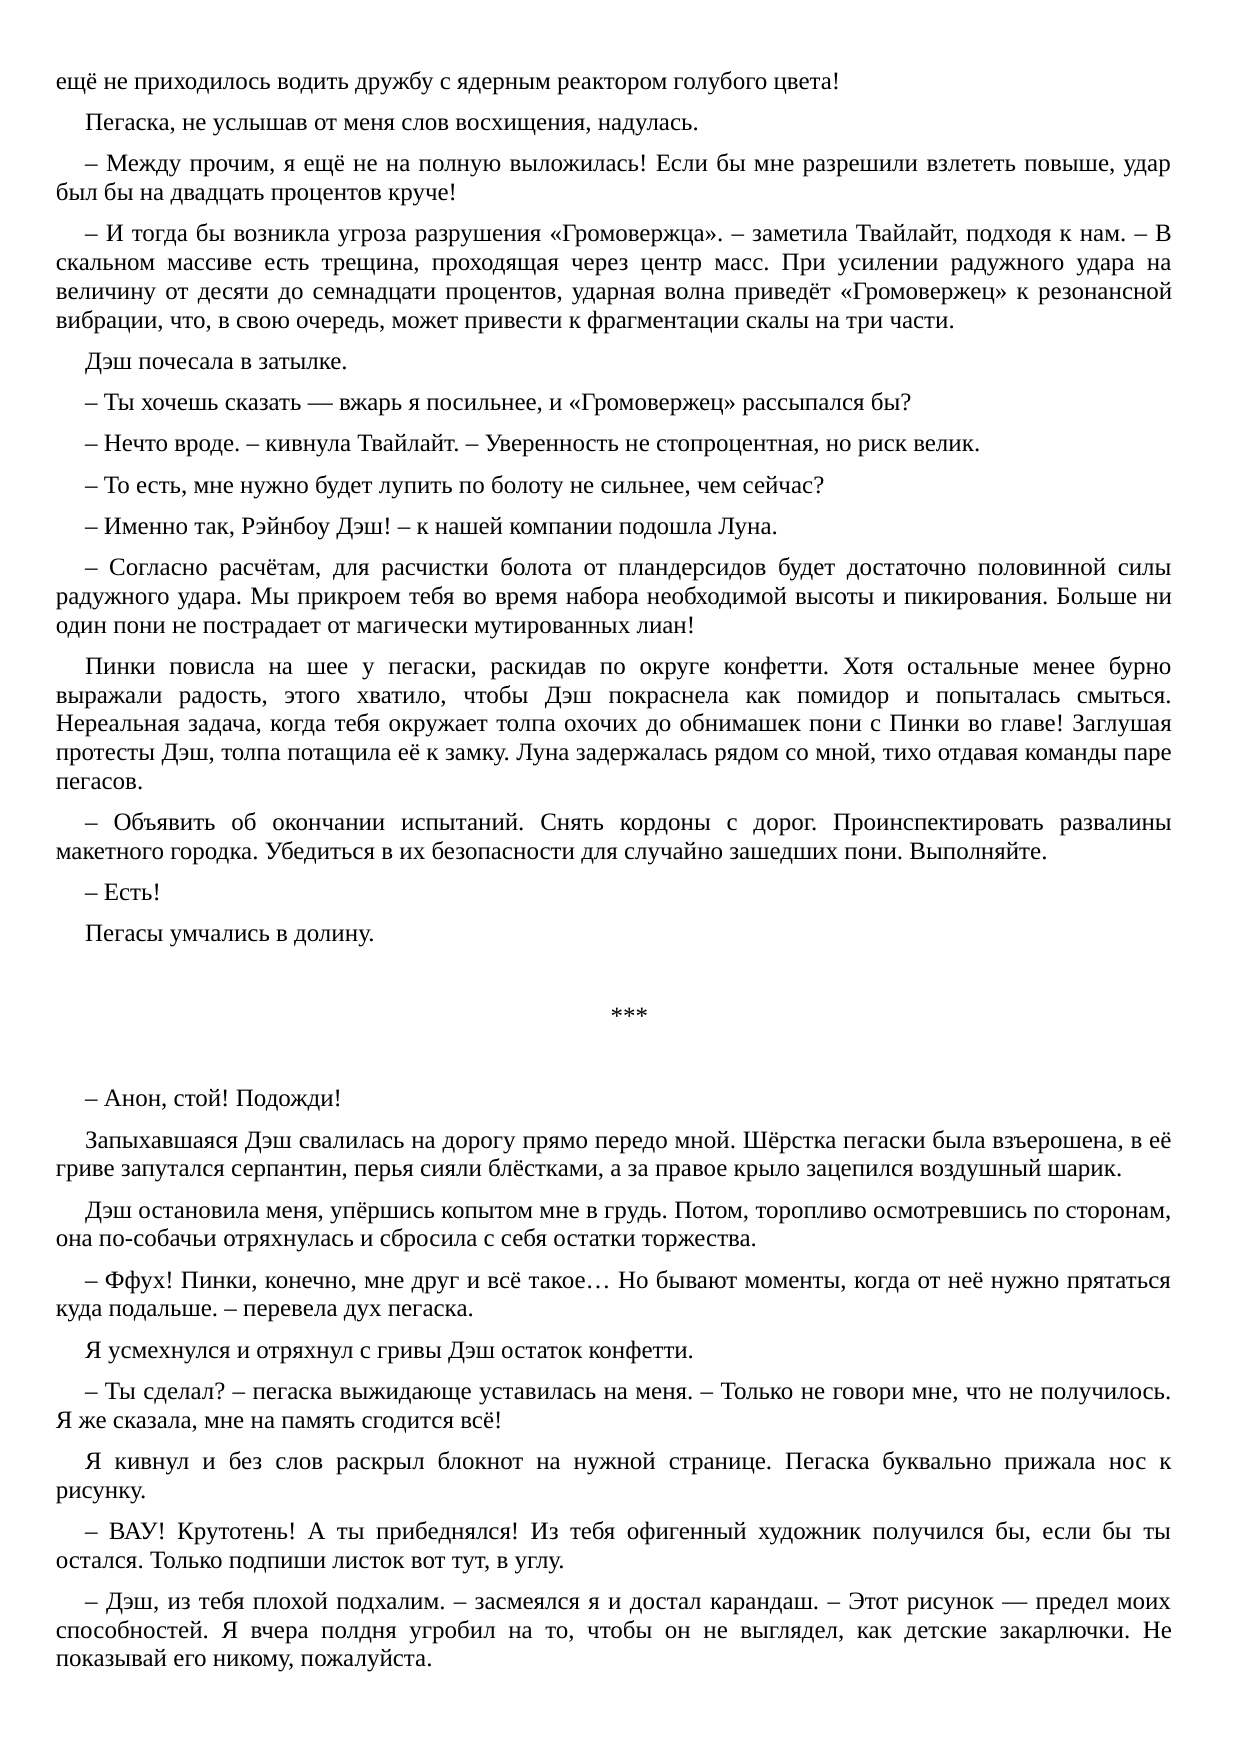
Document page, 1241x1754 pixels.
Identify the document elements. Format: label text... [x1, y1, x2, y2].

text – И тогда бы возникла угроза разрушения «Громовержца». – заметила Твайлайт, подходя к нам. – В скальном массиве есть трещина, проходящая через центр масс. При усилении радужного удара на величину от десяти до семнадцати процентов, ударная волна приведёт «Громовержец» к резонансной вибрации, что, в свою очередь, может привести к фрагментации скалы на три части. [56, 218, 1173, 333]
text Запыхавшаяся Дэш свалилась на дорогу прямо передо мной. Шёрстка пегаски была взъерошена, в её гриве запутался серпантин, перья сияли блёстками, а за правое крыло зацепился воздушный шарик. [56, 1125, 1173, 1182]
text Дэш остановила меня, упёршись копытом мне в грудь. Потом, торопливо осмотревшись по сторонам, она по-собачьи отряхнулась и сбросила с себя остатки торжества. [56, 1195, 1173, 1252]
text – Ты сделал? – пегаска выжидающе уставилась на меня. – Только не говори мне, что не получилось. Я же сказала, мне на память сгодится всё! [56, 1376, 1173, 1433]
text – Между прочим, я ещё не на полную выложилась! Если бы мне разрешили взлететь повыше, удар был бы на двадцать процентов круче! [56, 148, 1173, 206]
text – Нечто вроде. – кивнула Твайлайт. – Уверенность не стопроцентная, но риск велик. [56, 428, 1173, 457]
text – Ты хочешь сказать — вжарь я посильнее, и «Громовержец» рассыпался бы? [56, 387, 1173, 416]
text Пегасы умчались в долину. [56, 918, 1173, 947]
text – Объявить об окончании испытаний. Снять кордоны с дорог. Проинспектировать развалины макетного городка. Убедиться в их безопасности для случайно зашедших пони. Выполняйте. [56, 807, 1173, 865]
text Я усмехнулся и отряхнул с гривы Дэш остаток конфетти. [56, 1335, 1173, 1363]
text ещё не приходилось водить дружбу с ядерным реактором голубого цвета! [56, 66, 1173, 95]
text Пинки повисла на шее у пегаски, раскидав по округе конфетти. Хотя остальные менее бурно выражали радость, этого хватило, чтобы Дэш покраснела как помидор и попыталась смыться. Нереальная задача, когда тебя окружает толпа охочих до обнимашек пони с Пинки во главе! Заглушая протесты Дэш, толпа потащила её к замку. Луна задержалась рядом со мной, тихо отдавая команды паре пегасов. [56, 651, 1173, 795]
text – Согласно расчётам, для расчистки болота от пландерсидов будет достаточно половинной силы радужного удара. Мы прикроем тебя во время набора необходимой высоты и пикирования. Больше ни один пони не пострадает от магически мутированных лиан! [56, 552, 1173, 638]
text Дэш почесала в затылке. [56, 346, 1173, 375]
text *** [56, 1001, 1173, 1030]
text – Дэш, из тебя плохой подхалим. – засмеялся я и достал карандаш. – Этот рисунок — предел моих способностей. Я вчера полдня угробил на то, чтобы он не выглядел, как детские закарлючки. Не показывай его никому, пожалуйста. [56, 1586, 1173, 1672]
text – Есть! [56, 877, 1173, 906]
text – Именно так, Рэйнбоу Дэш! – к нашей компании подошла Луна. [56, 511, 1173, 540]
text Пегаска, не услышав от меня слов восхищения, надулась. [56, 107, 1173, 136]
text – ВАУ! Крутотень! А ты прибеднялся! Из тебя офигенный художник получился бы, если бы ты остался. Только подпиши листок вот тут, в углу. [56, 1516, 1173, 1573]
text – То есть, мне нужно будет лупить по болоту не сильнее, чем сейчас? [56, 470, 1173, 498]
text – Анон, стой! Подожди! [56, 1083, 1173, 1112]
text – Ффух! Пинки, конечно, мне друг и всё такое… Но бывают моменты, когда от неё нужно прятаться куда подальше. – перевела дух пегаска. [56, 1265, 1173, 1322]
text Я кивнул и без слов раскрыл блокнот на нужной странице. Пегаска буквально прижала нос к рисунку. [56, 1446, 1173, 1503]
